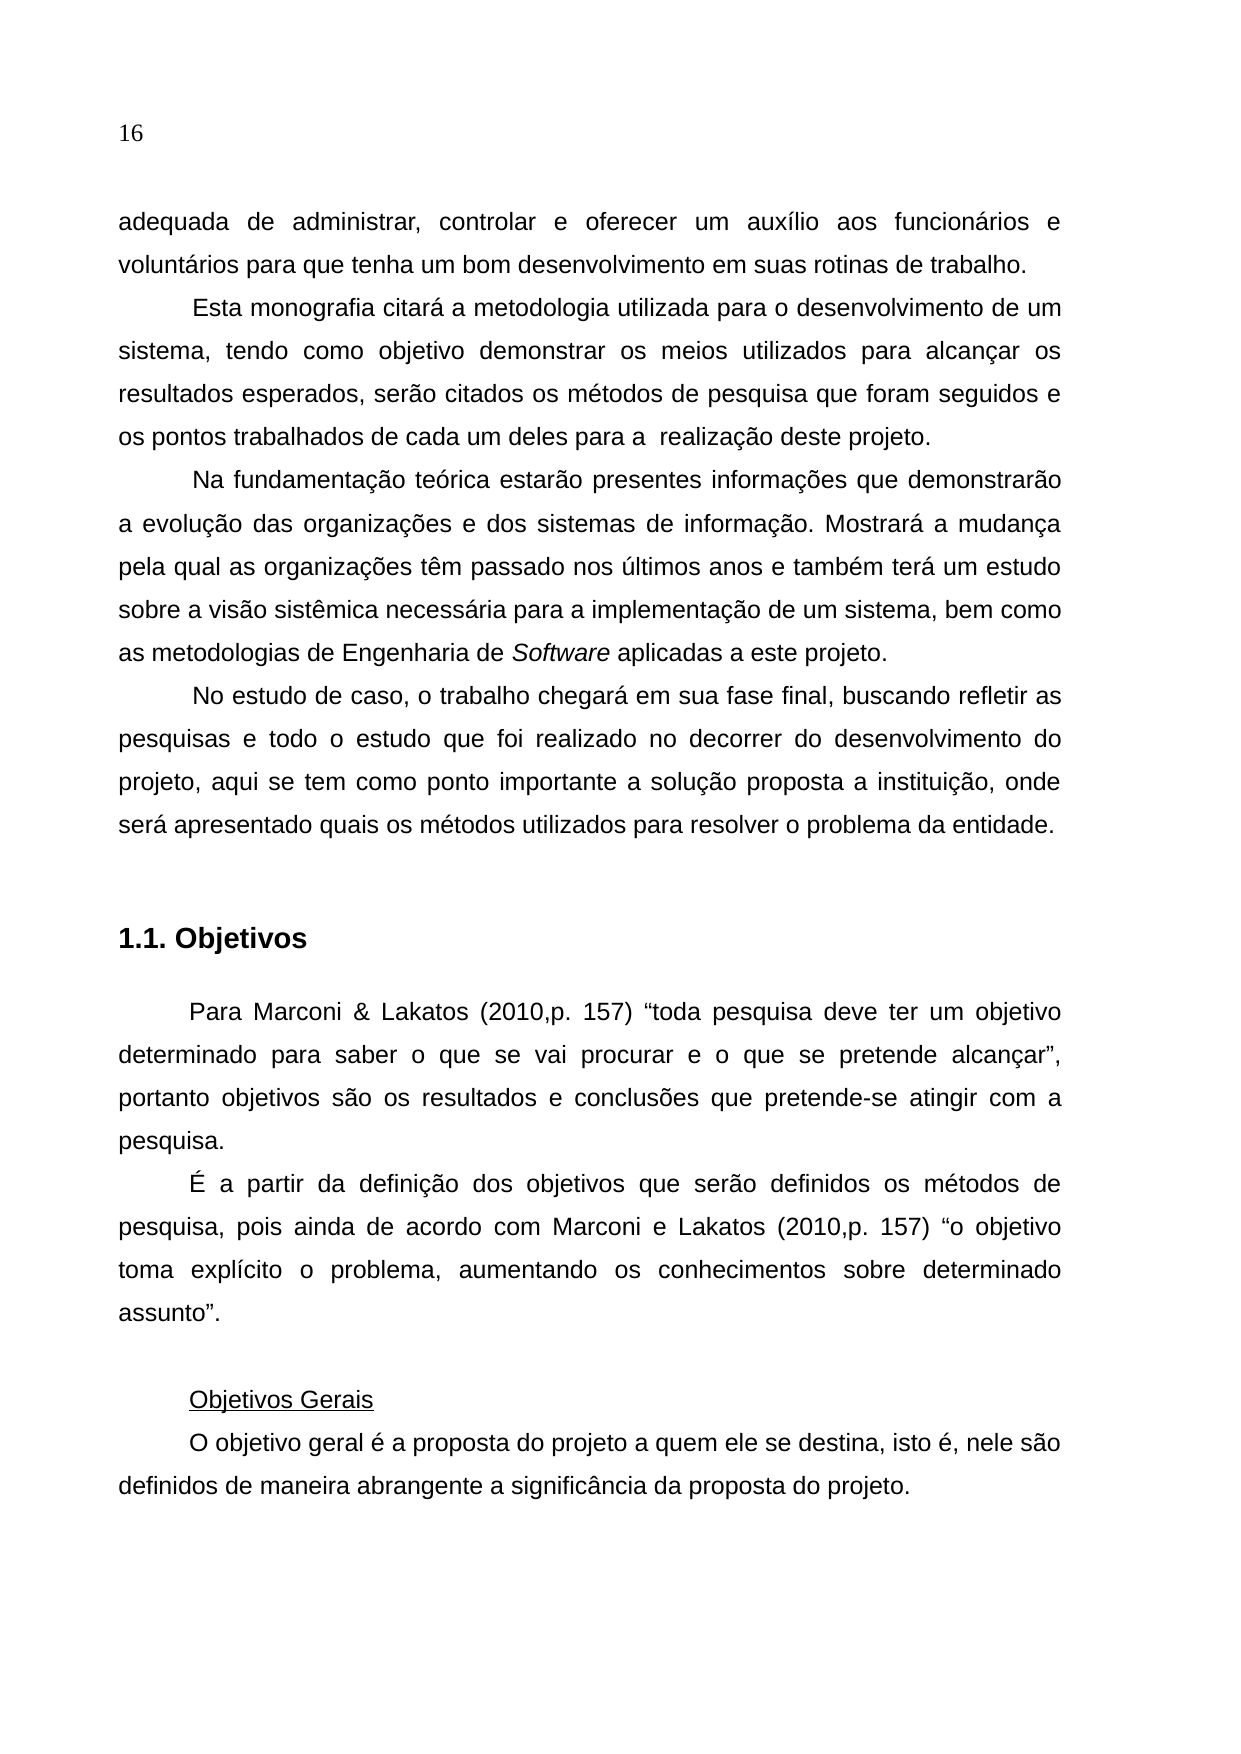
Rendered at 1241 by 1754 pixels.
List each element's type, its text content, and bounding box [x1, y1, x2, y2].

text O objetivo geral é a proposta do projeto a quem ele se destina, isto é, nele são definidos de maneira abrangente a significância da proposta do projeto. [118, 1428, 1063, 1500]
text É a partir da definição dos objetivos que serão definidos os métodos de pesquisa, pois ainda de acordo com Marconi e Lakatos (2010,p. 157) “o objetivo toma explícito o problema, aumentando os conhecimentos sobre determinado assunto”. [118, 1169, 1063, 1327]
text No estudo de caso, o trabalho chegará em sua fase final, buscando refletir as pesquisas e todo o estudo que foi realizado no decorrer do desenvolvimento do projeto, aqui se tem como ponto importante a solução proposta a instituição, onde será apresentado quais os métodos utilizados para resolver o problema da entidade. [118, 681, 1063, 839]
text Na fundamentação teórica estarão presentes informações que demonstrarão a evolução das organizações e dos sistemas de informação. Mostrará a mudança pela qual as organizações têm passado nos últimos anos e também terá um estudo sobre a visão sistêmica necessária para a implementação de um sistema, bem como as metodologias de Engenharia de Software aplicadas a este projeto. [118, 465, 1063, 667]
text Esta monografia citará a metodologia utilizada para o desenvolvimento de um sistema, tendo como objetivo demonstrar os meios utilizados para alcançar os resultados esperados, serão citados os métodos de pesquisa que foram seguidos e os pontos trabalhados de cada um deles para a realização deste projeto. [118, 293, 1063, 451]
text Para Marconi & Lakatos (2010,p. 157) “toda pesquisa deve ter um objetivo determinado para saber o que se vai procurar e o que se pretende alcançar”, portanto objetivos são os resultados e conclusões que pretende-se atingir com a pesquisa. [118, 997, 1063, 1155]
text adequada de administrar, controlar e oferecer um auxílio aos funcionários e voluntários para que tenha um bom desenvolvimento em suas rotinas de trabalho. [118, 207, 1063, 278]
text Objetivos Gerais [118, 1385, 1063, 1413]
subtitle 1.1. Objetivos [118, 921, 1063, 955]
